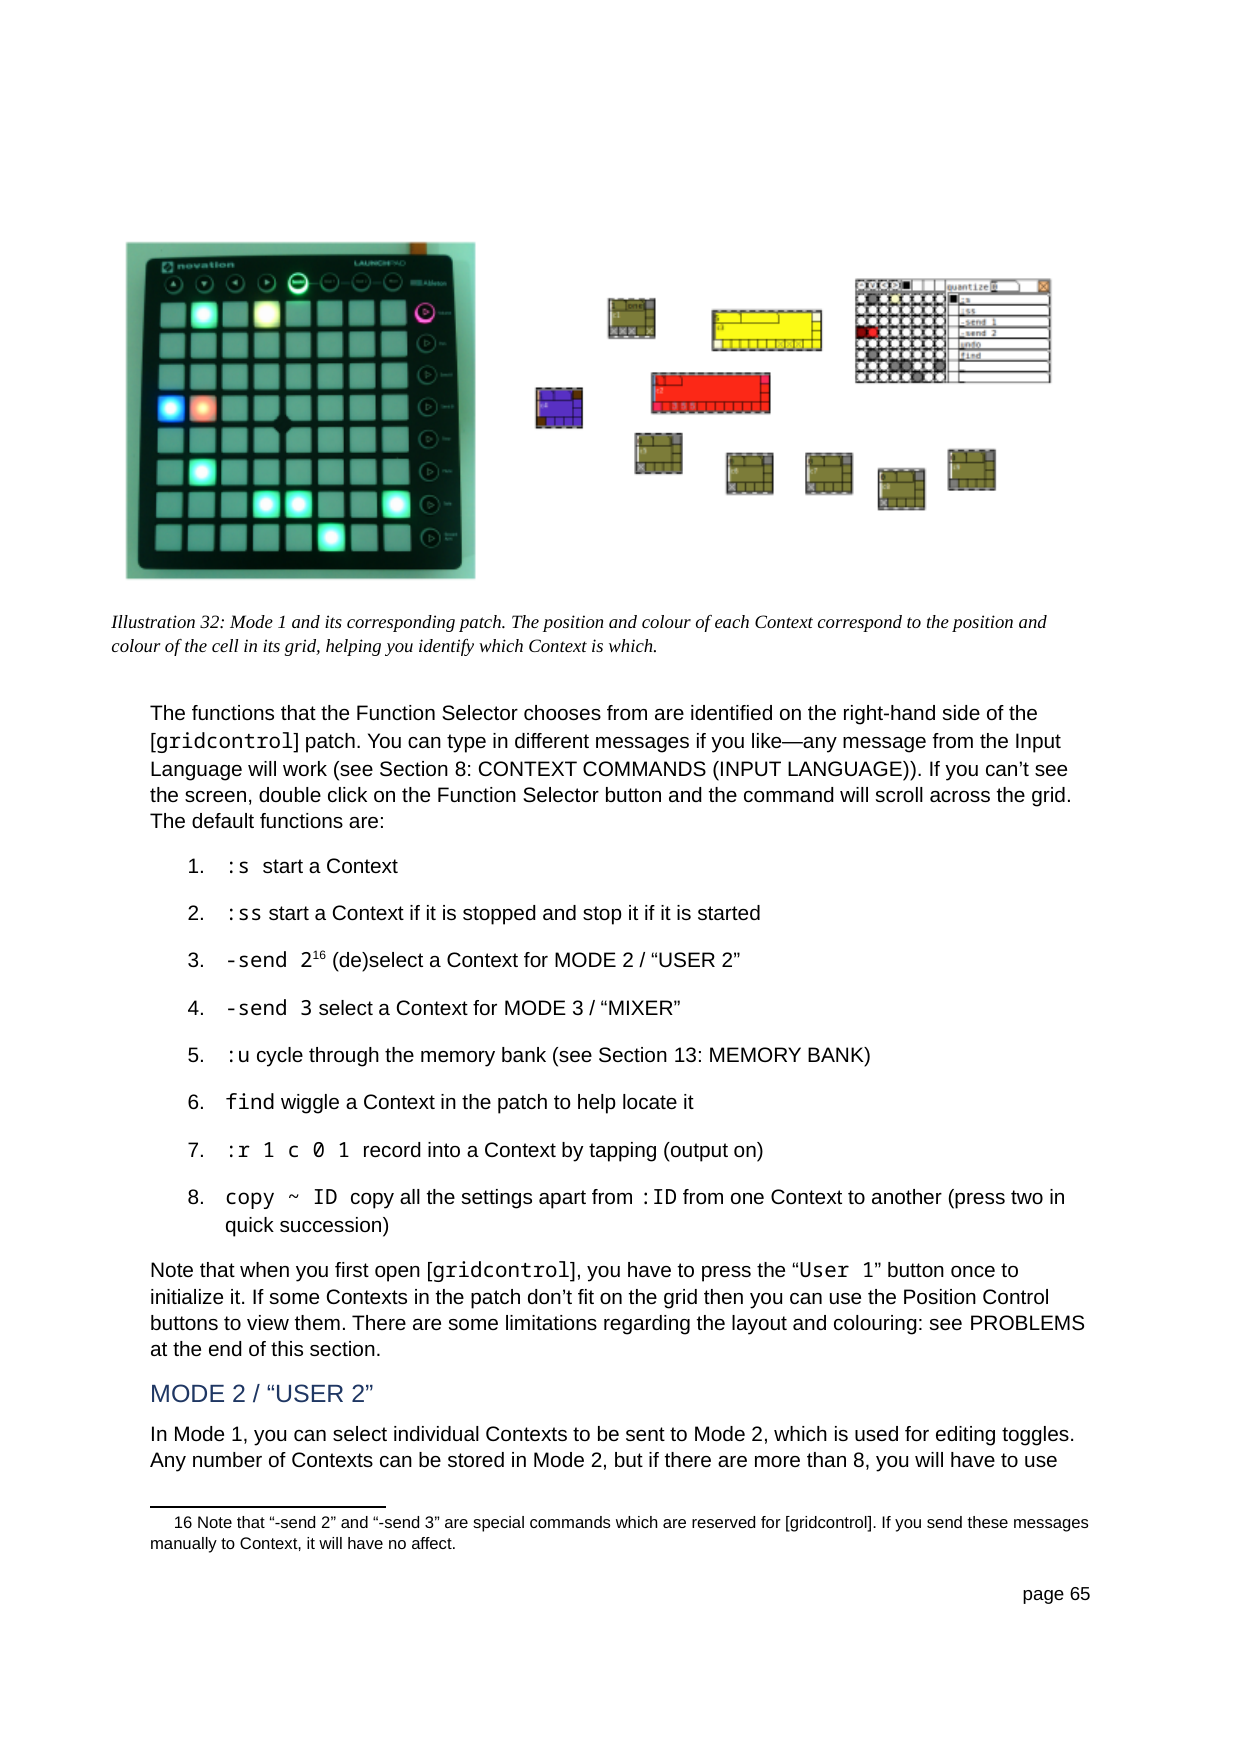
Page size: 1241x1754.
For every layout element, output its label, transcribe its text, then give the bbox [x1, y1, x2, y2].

picture [111, 222, 1090, 597]
list -send 3 select a Context for MODE 3 / “MIXER” [187, 993, 1090, 1021]
list :ss start a Context if it is stopped and stop it if it is started [187, 898, 1090, 927]
list :s start a Context [187, 851, 1090, 879]
text The functions that the Function Selector chooses from are identified on the right-hand side of the [gridcontrol] patch. You can type in different messages if you like—any message from the Input Language will work (see Section 8: CONTEXT COMMANDS (INPUT LANGUAGE)). If you can’t see the screen, double click on the Function Selector button and the command will scroll across the grid. The default functions are: [150, 700, 1090, 832]
list copy ~ ID copy all the settings apart from :ID from one Context to another (press two in quick succession) [187, 1182, 1090, 1236]
list :r 1 c 0 1 record into a Context by tapping (output on) [187, 1135, 1090, 1163]
list find wiggle a Context in the patch to help locate it [187, 1087, 1090, 1116]
text In Mode 1, you can select individual Contexts to be sent to Mode 2, which is used for editing toggles. Any number of Contexts can be stored in Mode 2, but if there are more than 8, you will have to use [150, 1422, 1090, 1472]
subtitle MODE 2 / “USER 2” [150, 1379, 1090, 1408]
list :u cycle through the memory bank (see Section 13: MEMORY BANK) [187, 1040, 1090, 1069]
text Note that when you first open [gridcontrol], you have to press the “User 1” button once to initialize it. If some Contexts in the patch don’t fit on the grid then you can use the Position Control buttons to view them. There are some limitations regarding the layout and colouring: see PROBLEMS at the end of this section. [150, 1255, 1090, 1361]
list Note that “-send 2” and “-send 3” are special commands which are reserved for [gridcontrol]. If you send these messages manually to Context, it will have no affect. [150, 1513, 1090, 1553]
list -send 2 (de)select a Context for MODE 2 / “USER 2” [187, 946, 1090, 974]
text Illustration 32: Mode 1 and its corresponding patch. The position and colour of each Context correspond to the position and colour of the cell in its grid, helping you identify which Context is which. [111, 597, 1090, 656]
